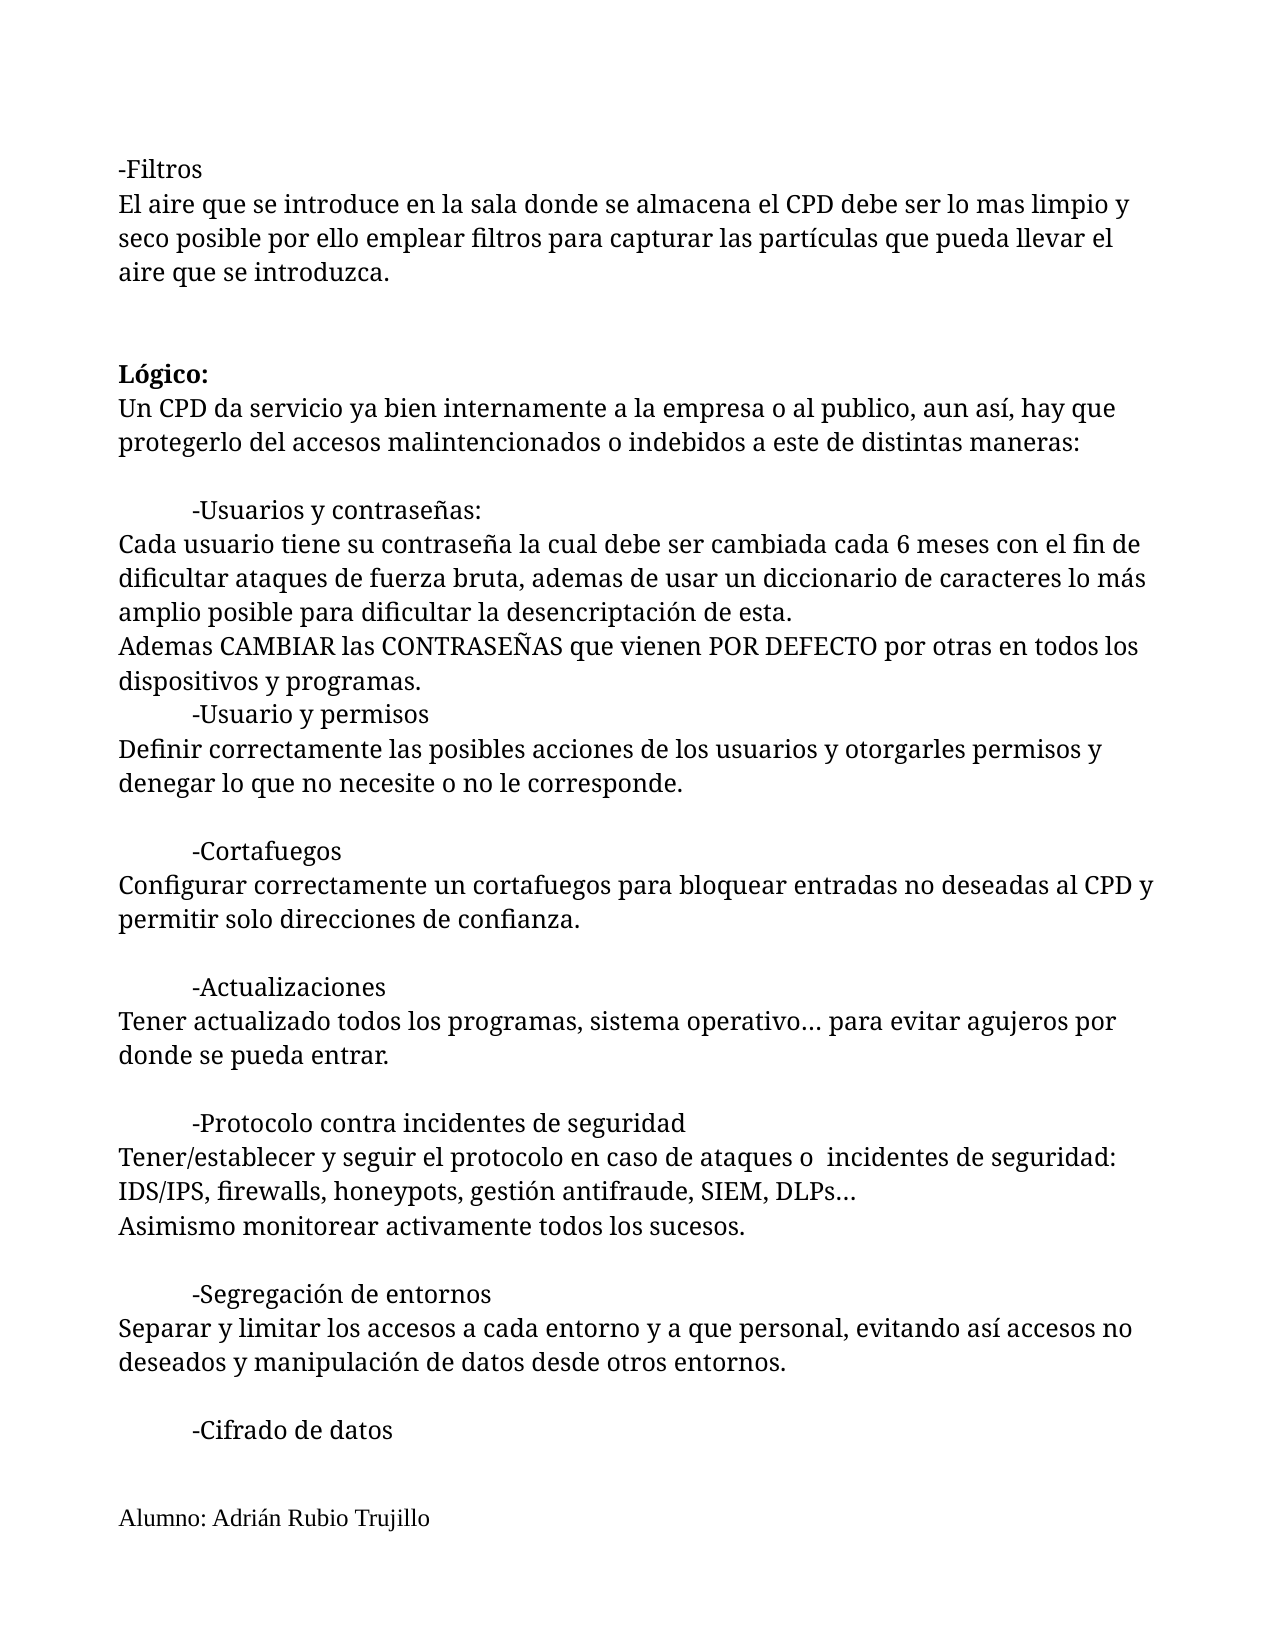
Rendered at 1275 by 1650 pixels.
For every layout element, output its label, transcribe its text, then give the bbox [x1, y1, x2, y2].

text -Protocolo contra incidentes de seguridad [118, 1106, 1157, 1140]
text El aire que se introduce en la sala donde se almacena el CPD debe ser lo mas limpio y seco posible por ello emplear filtros para capturar las partículas que pueda llevar el aire que se introduzca. [118, 186, 1157, 288]
text -Usuario y permisos [118, 697, 1157, 731]
text Separar y limitar los accesos a cada entorno y a que personal, evitando así accesos no deseados y manipulación de datos desde otros entornos. [118, 1310, 1157, 1378]
text -Cifrado de datos [118, 1412, 1157, 1447]
text Un CPD da servicio ya bien internamente a la empresa o al publico, aun así, hay que protegerlo del accesos malintencionados o indebidos a este de distintas maneras: [118, 391, 1157, 459]
text Asimismo monitorear activamente todos los sucesos. [118, 1208, 1157, 1242]
text Tener/establecer y seguir el protocolo en caso de ataques o incidentes de seguridad: IDS/IPS, firewalls, honeypots, gestión antifraude, SIEM, DLPs… [118, 1140, 1157, 1208]
text -Filtros [118, 152, 1157, 186]
text Lógico: [118, 357, 1157, 391]
text -Usuarios y contraseñas: [118, 493, 1157, 527]
text Ademas CAMBIAR las CONTRASEÑAS que vienen POR DEFECTO por otras en todos los dispositivos y programas. [118, 629, 1157, 697]
text Definir correctamente las posibles acciones de los usuarios y otorgarles permisos y denegar lo que no necesite o no le corresponde. [118, 731, 1157, 799]
text -Cortafuegos [118, 833, 1157, 867]
text -Actualizaciones [118, 970, 1157, 1004]
text -Segregación de entornos [118, 1276, 1157, 1310]
text Cada usuario tiene su contraseña la cual debe ser cambiada cada 6 meses con el fin de dificultar ataques de fuerza bruta, ademas de usar un diccionario de caracteres lo más amplio posible para dificultar la desencriptación de esta. [118, 527, 1157, 629]
text Configurar correctamente un cortafuegos para bloquear entradas no deseadas al CPD y permitir solo direcciones de confianza. [118, 867, 1157, 936]
text Tener actualizado todos los programas, sistema operativo… para evitar agujeros por donde se pueda entrar. [118, 1004, 1157, 1072]
